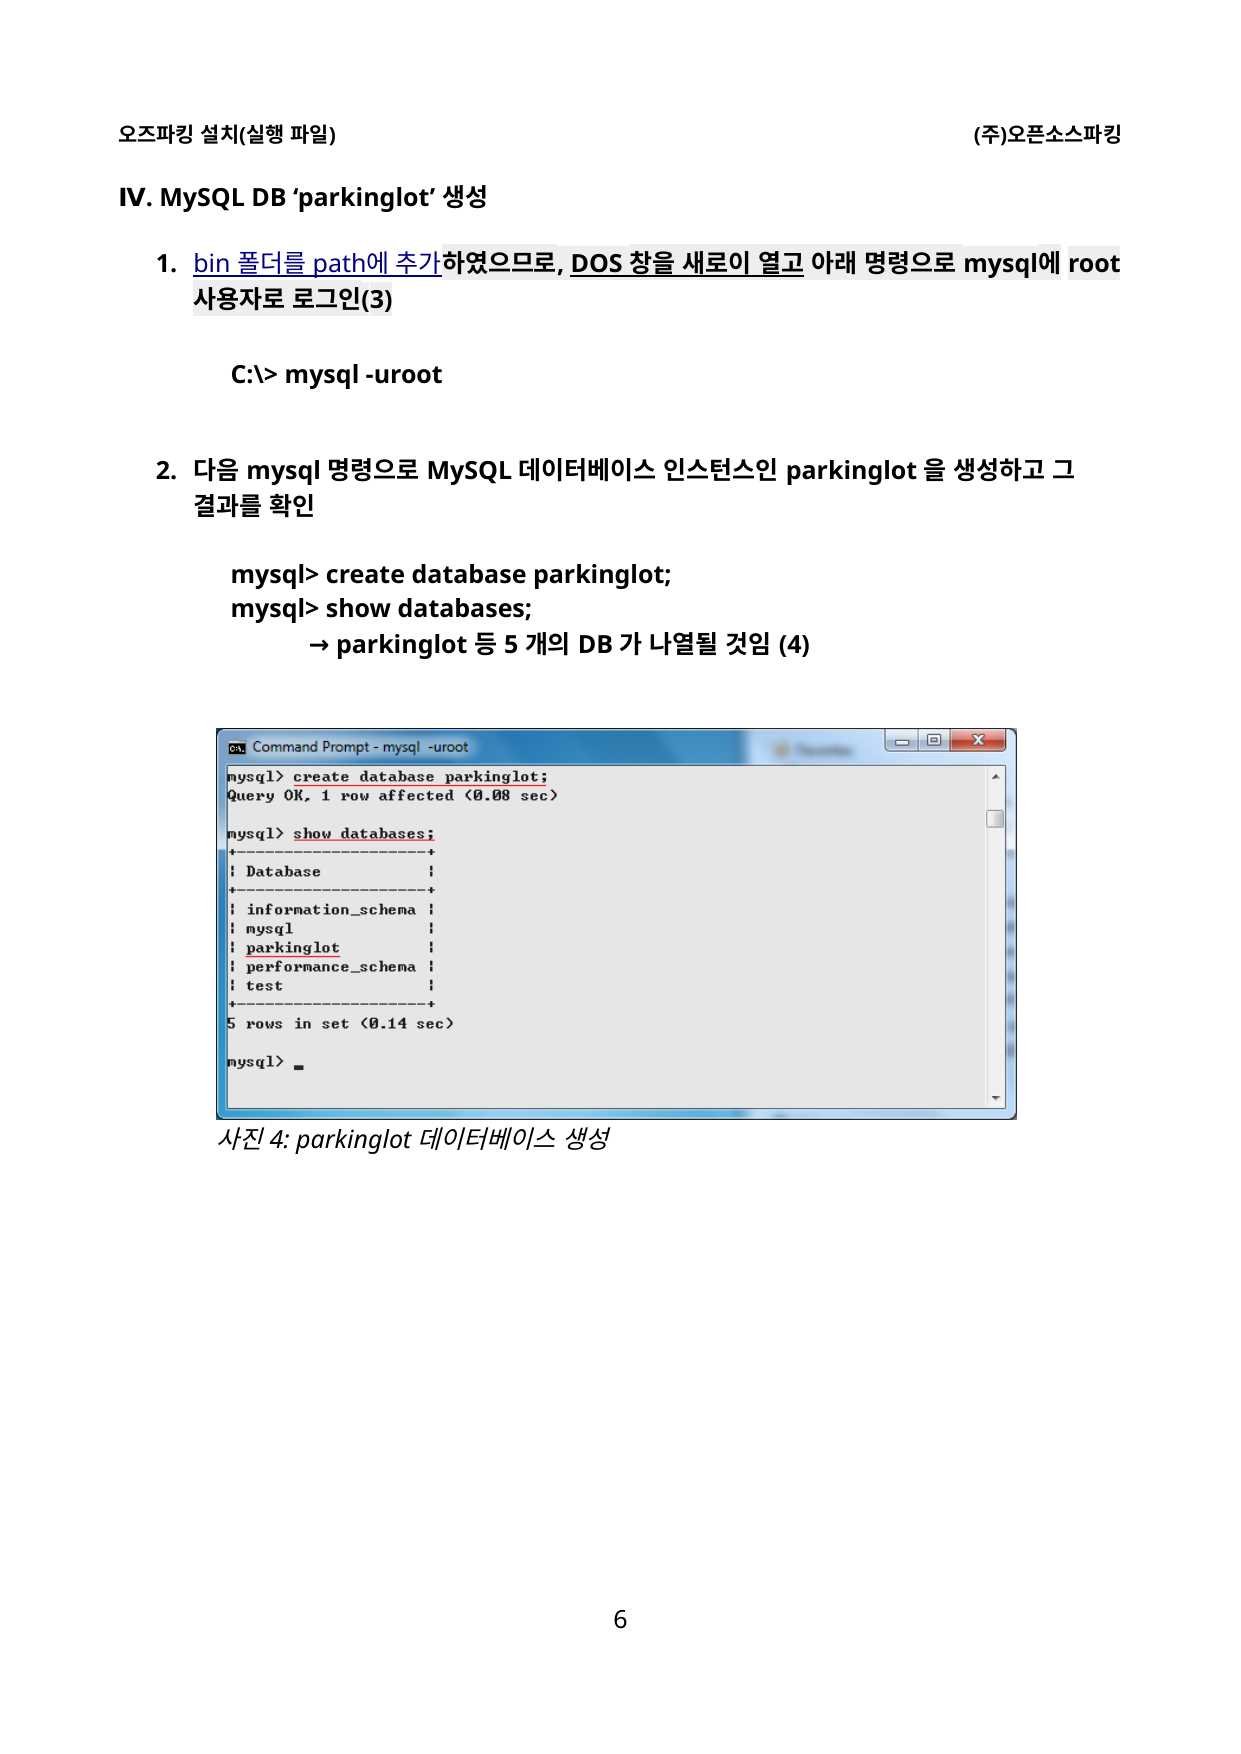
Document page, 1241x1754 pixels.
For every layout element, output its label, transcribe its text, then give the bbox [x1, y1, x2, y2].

text mysql> create database parkinglot; mysql> show databases; → parkinglot 등 5 개의 DB 가 나열될 것임 (사진 4) [230, 523, 1122, 661]
picture [216, 728, 1017, 1120]
text 사진 4: parkinglot 데이터베이스 생성 [216, 1120, 1017, 1155]
subtitle Ⅳ. MySQL DB ‘parkinglot’ 생성 [118, 178, 1122, 231]
list 다음 mysql 명령으로 MySQL 데이터베이스 인스턴스인 parkinglot 을 생성하고 그 결과를 확인 [156, 450, 1122, 523]
text C:\> mysql -uroot [230, 357, 1122, 391]
list bin 폴더를 path에 추가하였으므로, DOS 창을 새로이 열고 아래 명령으로 mysql에 root 사용자로 로그인(사진 3) [156, 244, 1122, 316]
